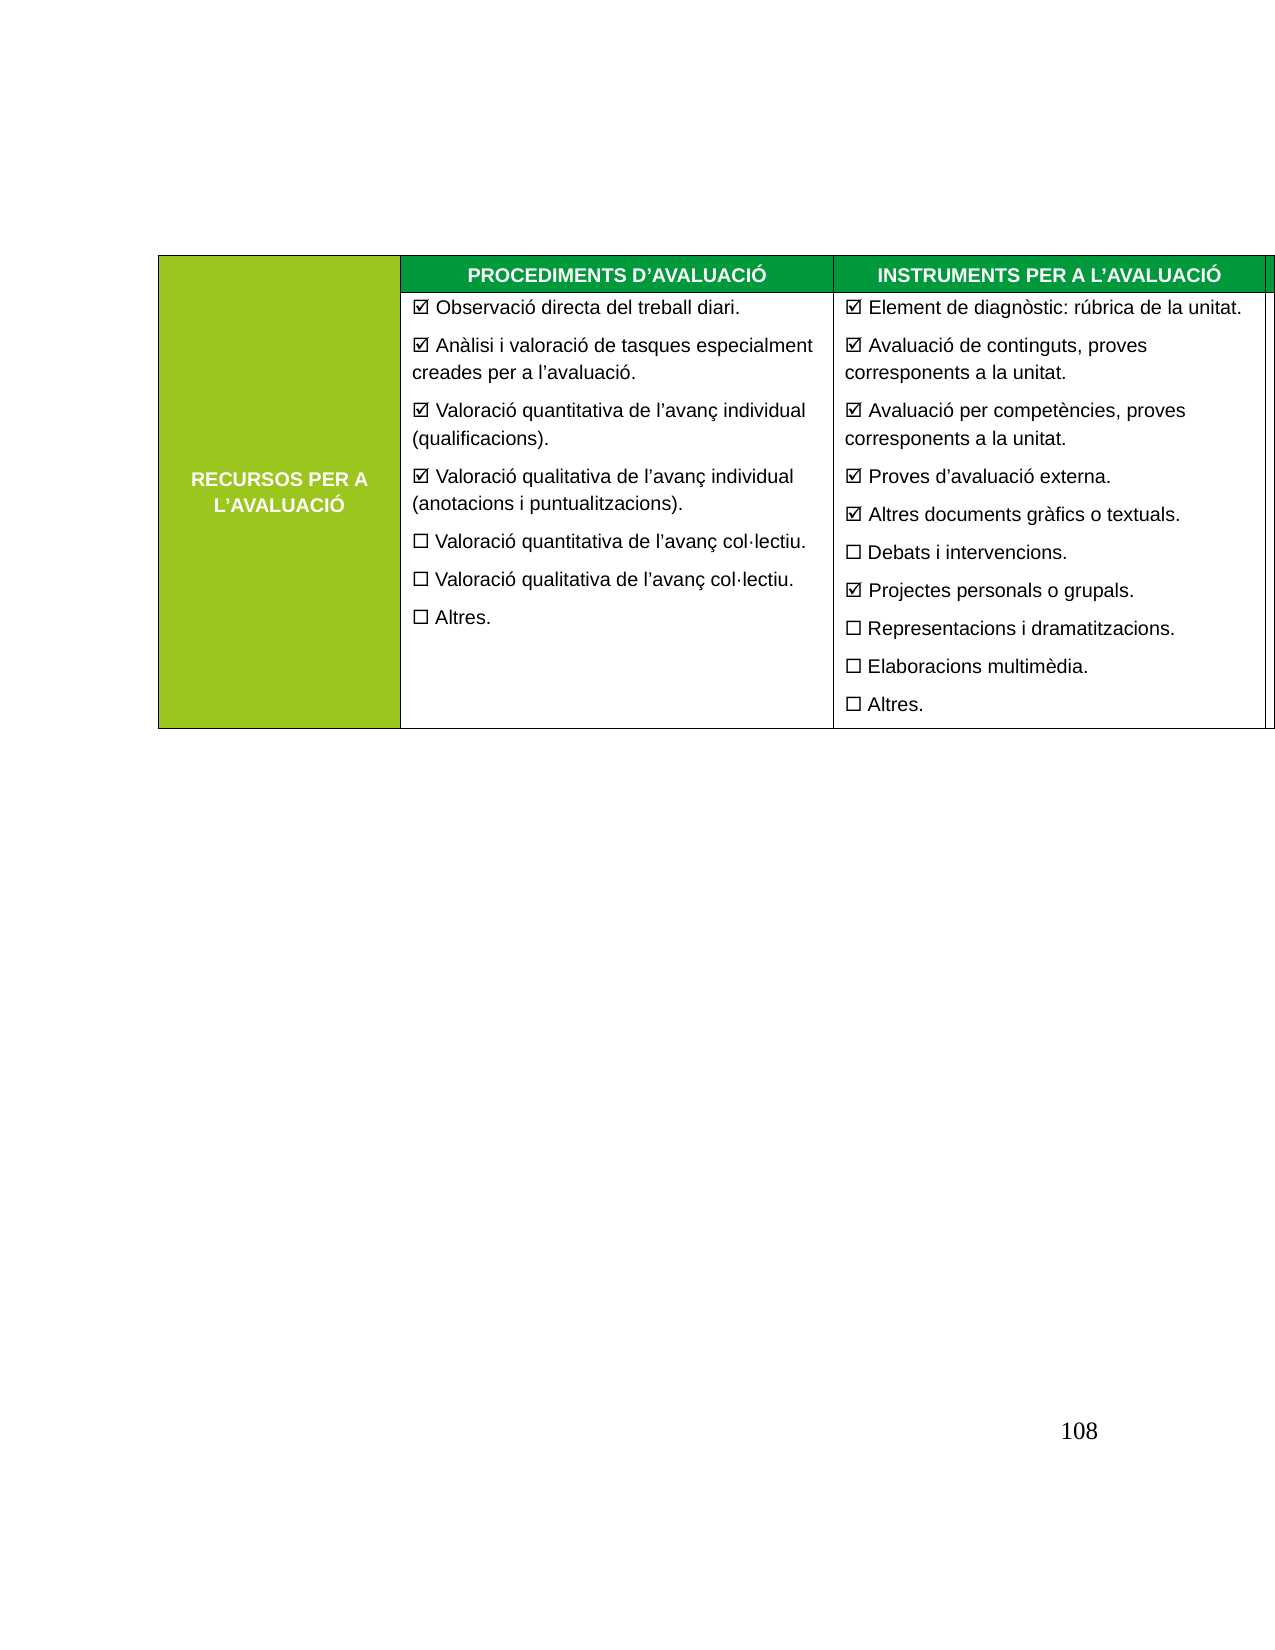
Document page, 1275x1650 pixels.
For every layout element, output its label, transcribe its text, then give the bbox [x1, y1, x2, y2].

table_header INSTRUMENTS PER A L’AVALUACIÓ [834, 256, 1265, 292]
table_header PROCEDIMENTS D’AVALUACIÓ [401, 256, 833, 292]
table_cell  Observació directa del treball diari.  Anàlisi i valoració de tasques especialment creades per a l’avaluació.  Valoració quantitativa de l’avanç individual (qualificacions).  Valoració qualitativa de l’avanç individual (anotacions i puntualitzacions).  Valoració quantitativa de l’avanç col·lectiu.  Valoració qualitativa de l’avanç col·lectiu.  Altres. [401, 293, 833, 728]
table_cell  Element de diagnòstic: rúbrica de la unitat.  Avaluació de continguts, proves corresponents a la unitat.  Avaluació per competències, proves corresponents a la unitat.  Proves d’avaluació externa.  Altres documents gràfics o textuals.  Debats i intervencions.  Projectes personals o grupals.  Representacions i dramatitzacions.  Elaboracions multimèdia.  Altres. [834, 293, 1265, 728]
table_header RECURSOS PER A L’AVALUACIÓ [159, 256, 400, 728]
